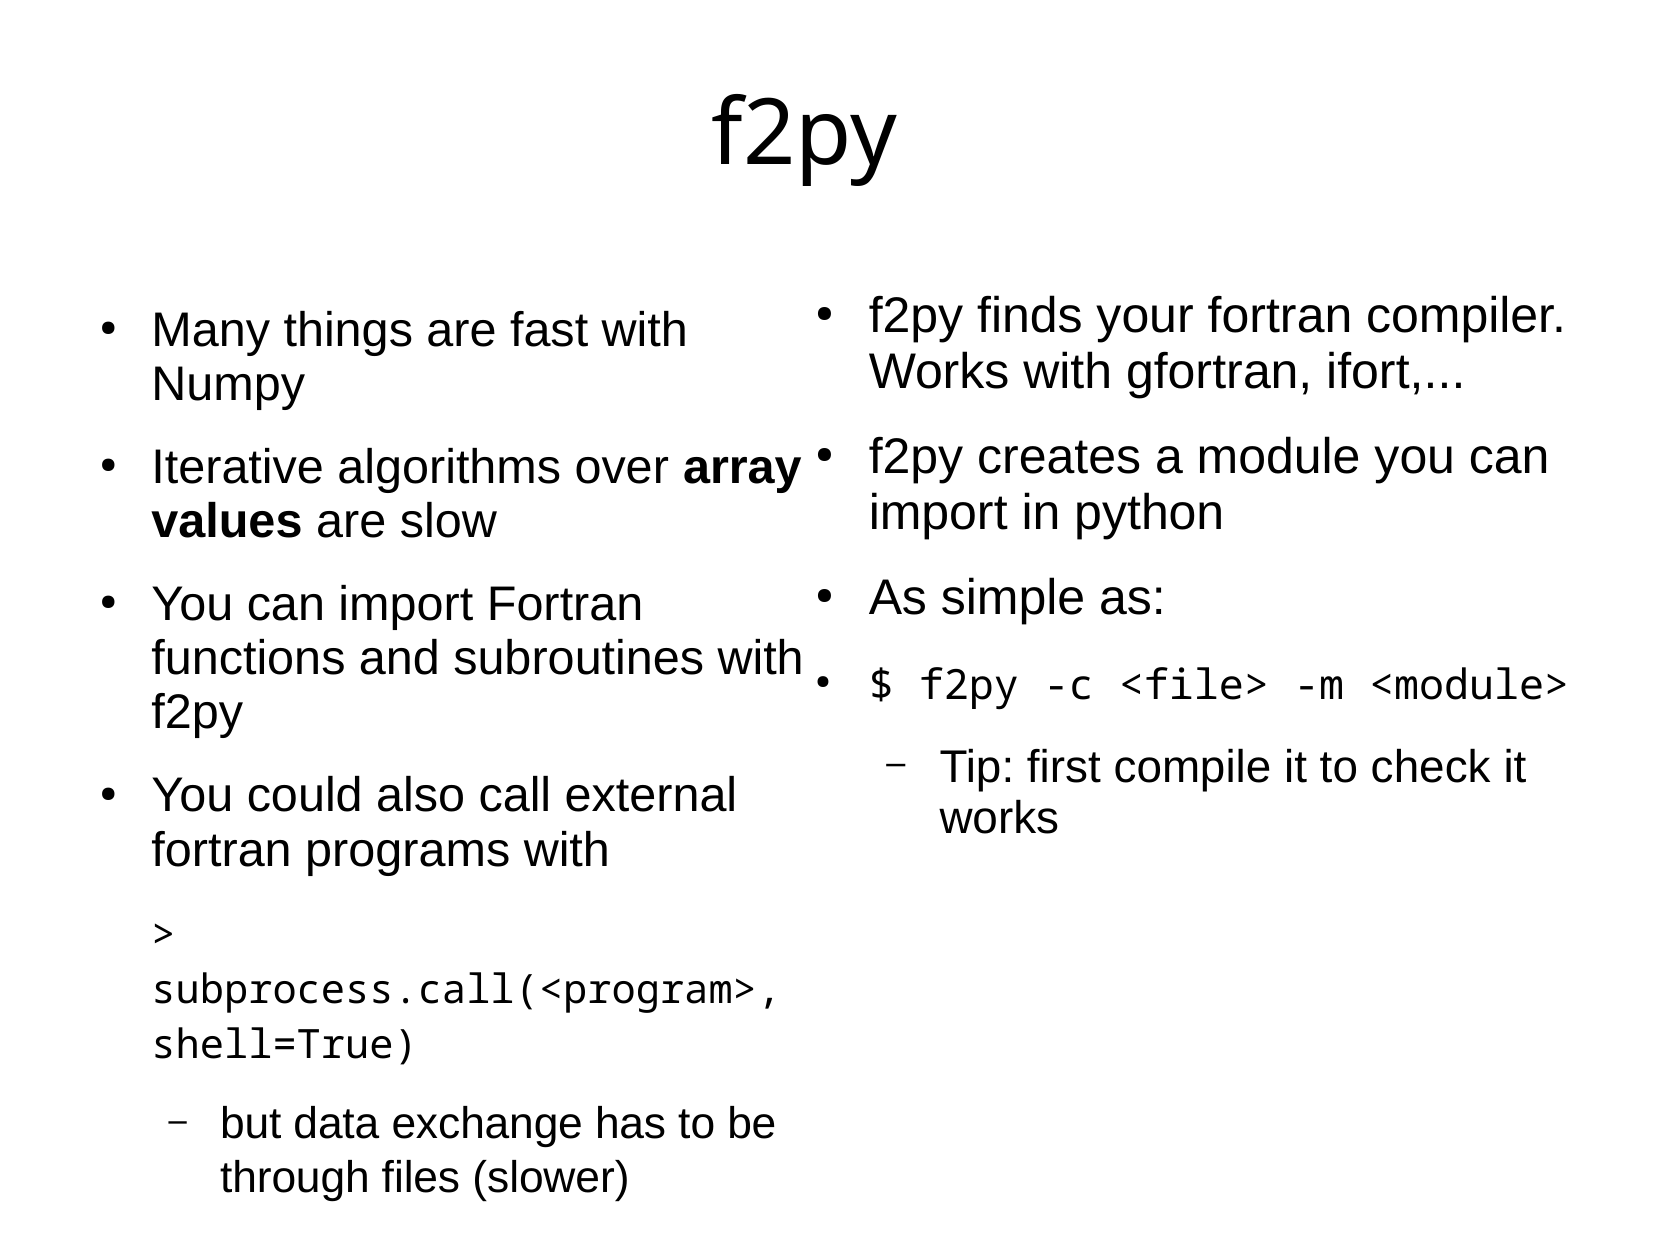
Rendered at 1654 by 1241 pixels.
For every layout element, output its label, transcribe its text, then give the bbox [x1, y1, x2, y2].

list f2py finds your fortran compiler. Works with gfortran, ifort,... f2py creates a module you can import in python As simple as: $ f2py -c <file> -m <module> Tip: first compile it to check it works [797, 287, 1625, 1092]
list Many things are fast with Numpy Iterative algorithms over array values are slow You can import Fortran functions and subroutines with f2py You could also call external fortran programs with > subprocess.call(<program>, shell=True) but data exchange has to be through files (slower) [82, 302, 809, 1209]
title f2py [79, 25, 1531, 233]
